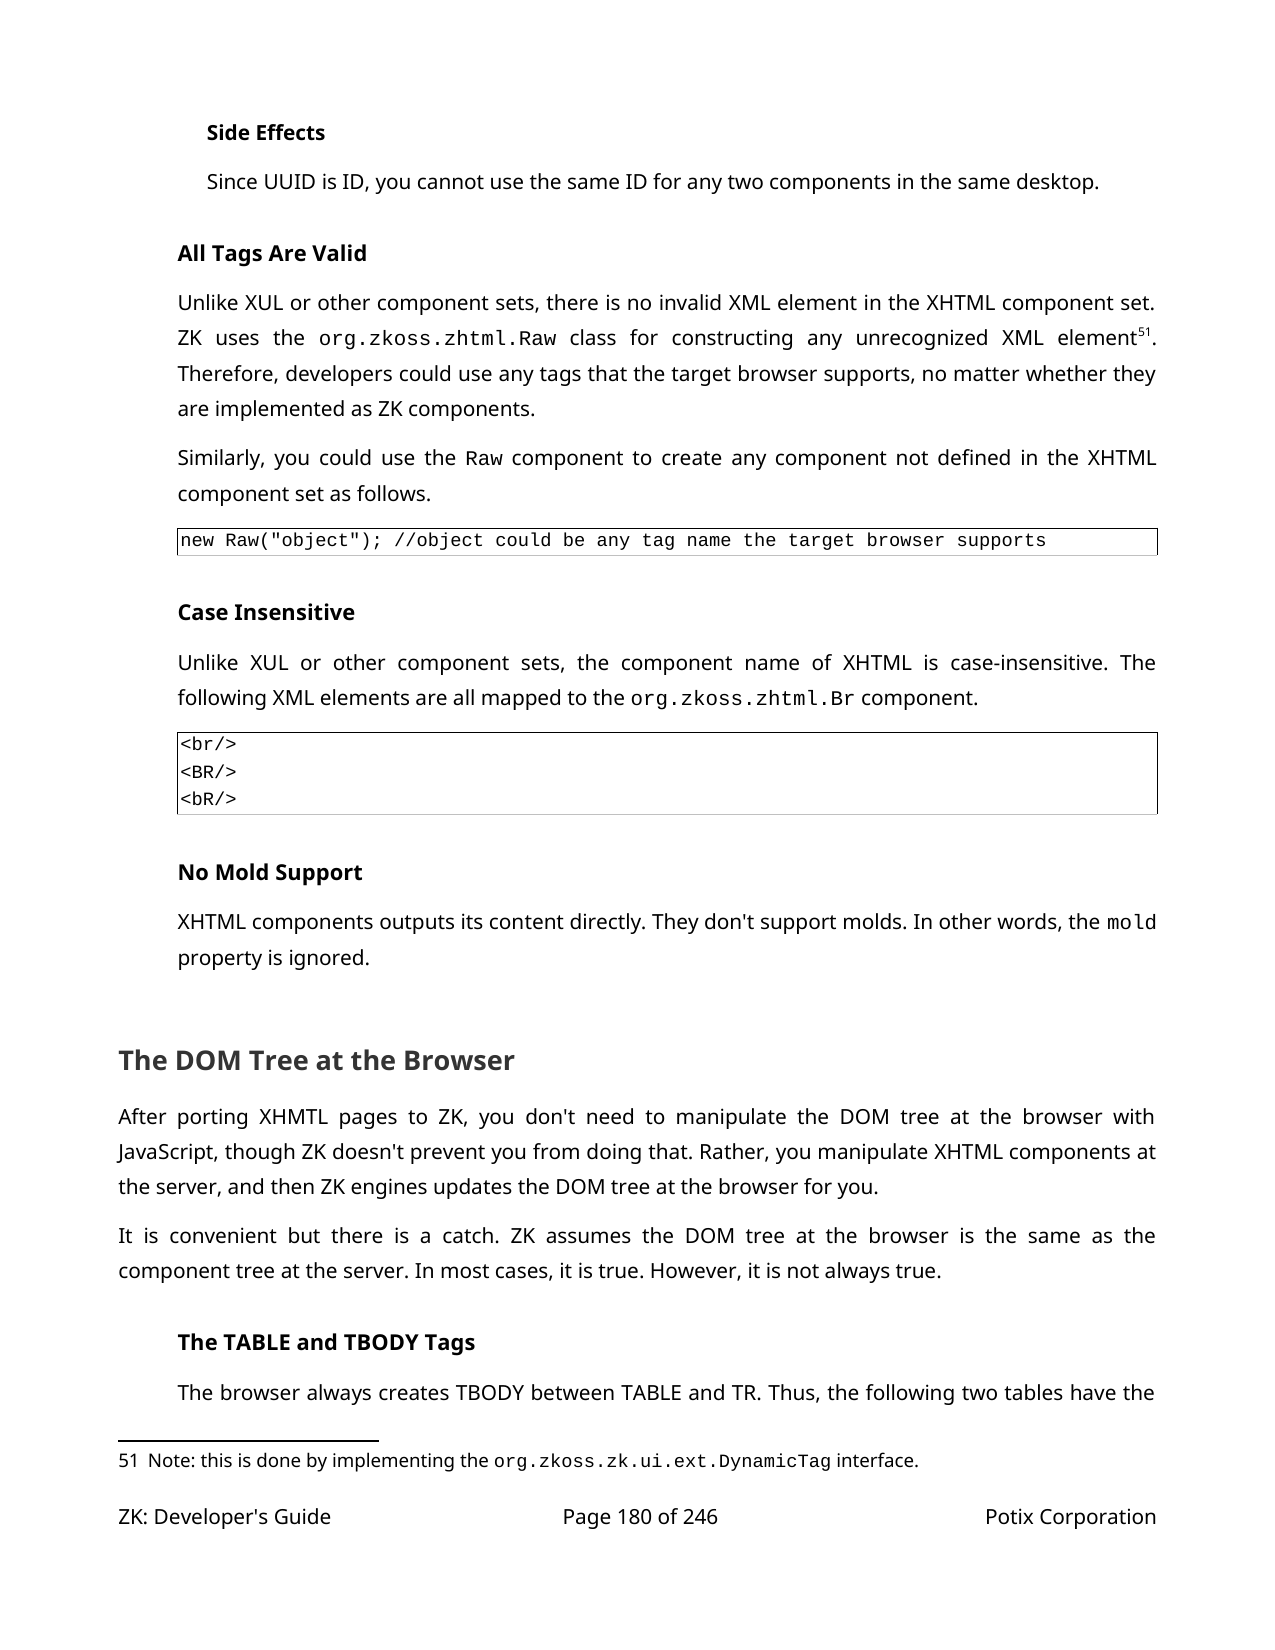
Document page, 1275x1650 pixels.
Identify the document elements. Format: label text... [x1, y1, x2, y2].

text Unlike XUL or other component sets, there is no invalid XML element in the XHTML component set. ZK uses the org.zkoss.zhtml.Raw class for constructing any unrecognized XML element. Therefore, developers could use any tags that the target browser supports, no matter whether they are implemented as ZK components. [177, 288, 1157, 422]
text XHTML components outputs its content directly. They don't support molds. In other words, the mold property is ignored. [177, 907, 1157, 971]
text After porting XHMTL pages to ZK, you don't need to manipulate the DOM tree at the browser with JavaScript, though ZK doesn't prevent you from doing that. Rather, you manipulate XHTML components at the server, and then ZK engines updates the DOM tree at the browser for you. [118, 1102, 1157, 1201]
subtitle All Tags Are Valid [177, 238, 1157, 268]
text Since UUID is ID, you cannot use the same ID for any two components in the same desktop. [207, 167, 1157, 195]
text <br/> [178, 733, 1157, 757]
text Similarly, you could use the Raw component to create any component not defined in the XHTML component set as follows. [177, 443, 1157, 507]
text <bR/> [178, 787, 1157, 814]
subtitle The DOM Tree at the Browser [118, 1042, 1157, 1078]
text new Raw("object"); //object could be any tag name the target browser supports [178, 529, 1157, 555]
text <BR/> [178, 759, 1157, 784]
text The browser always creates TBODY between TABLE and TR. Thus, the following two tables have the [177, 1378, 1157, 1406]
text It is convenient but there is a catch. ZK assumes the DOM tree at the browser is the same as the component tree at the server. In most cases, it is true. However, it is not always true. [118, 1221, 1157, 1285]
text Unlike XUL or other component sets, the component name of XHTML is case-insensitive. The following XML elements are all mapped to the org.zkoss.zhtml.Br component. [177, 648, 1157, 712]
subtitle The TABLE and TBODY Tags [177, 1327, 1157, 1357]
subtitle No Mold Support [177, 856, 1157, 886]
subtitle Side Effects [207, 118, 1157, 146]
text Note: this is done by implementing the org.zkoss.zk.ui.ext.DynamicTag interface. [118, 1447, 1157, 1473]
subtitle Case Insensitive [177, 597, 1157, 627]
